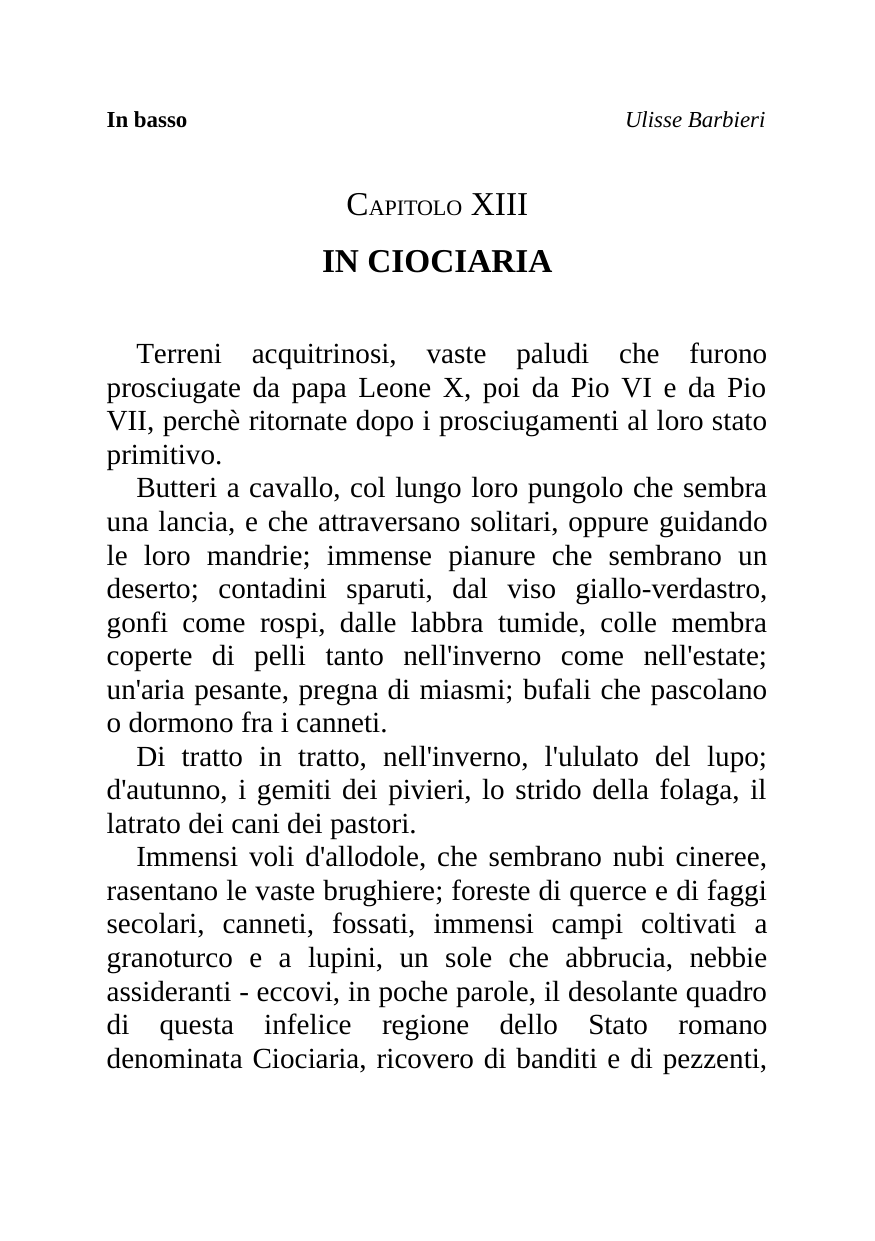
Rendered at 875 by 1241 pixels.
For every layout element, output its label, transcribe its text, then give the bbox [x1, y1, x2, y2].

text Immensi voli d'allodole, che sembrano nubi cineree, rasentano le vaste brughiere; foreste di querce e di faggi secolari, canneti, fossati, immensi campi coltivati a granoturco e a lupini, un sole che abbrucia, nebbie assideranti - eccovi, in poche parole, il desolante quadro di questa infelice regione dello Stato romano denominata Ciociaria, ricovero di banditi e di pezzenti, [106, 839, 768, 1074]
text Di tratto in tratto, nell'inverno, l'ululato del lupo; d'autunno, i gemiti dei pivieri, lo strido della folaga, il latrato dei cani dei pastori. [106, 739, 768, 839]
text Terreni acquitrinosi, vaste paludi che furono prosciugate da papa Leone X, poi da Pio VI e da Pio VII, perchè ritornate dopo i prosciugamenti al loro stato primitivo. [106, 336, 768, 471]
subtitle Capitolo XIII IN CIOCIARIA [106, 184, 768, 280]
text Butteri a cavallo, col lungo loro pungolo che sembra una lancia, e che attraversano solitari, oppure guidando le loro mandrie; immense pianure che sembrano un deserto; contadini sparuti, dal viso giallo-verdastro, gonfi come rospi, dalle labbra tumide, colle membra coperte di pelli tanto nell'inverno come nell'estate; un'aria pesante, pregna di miasmi; bufali che pascolano o dormono fra i canneti. [106, 471, 768, 739]
